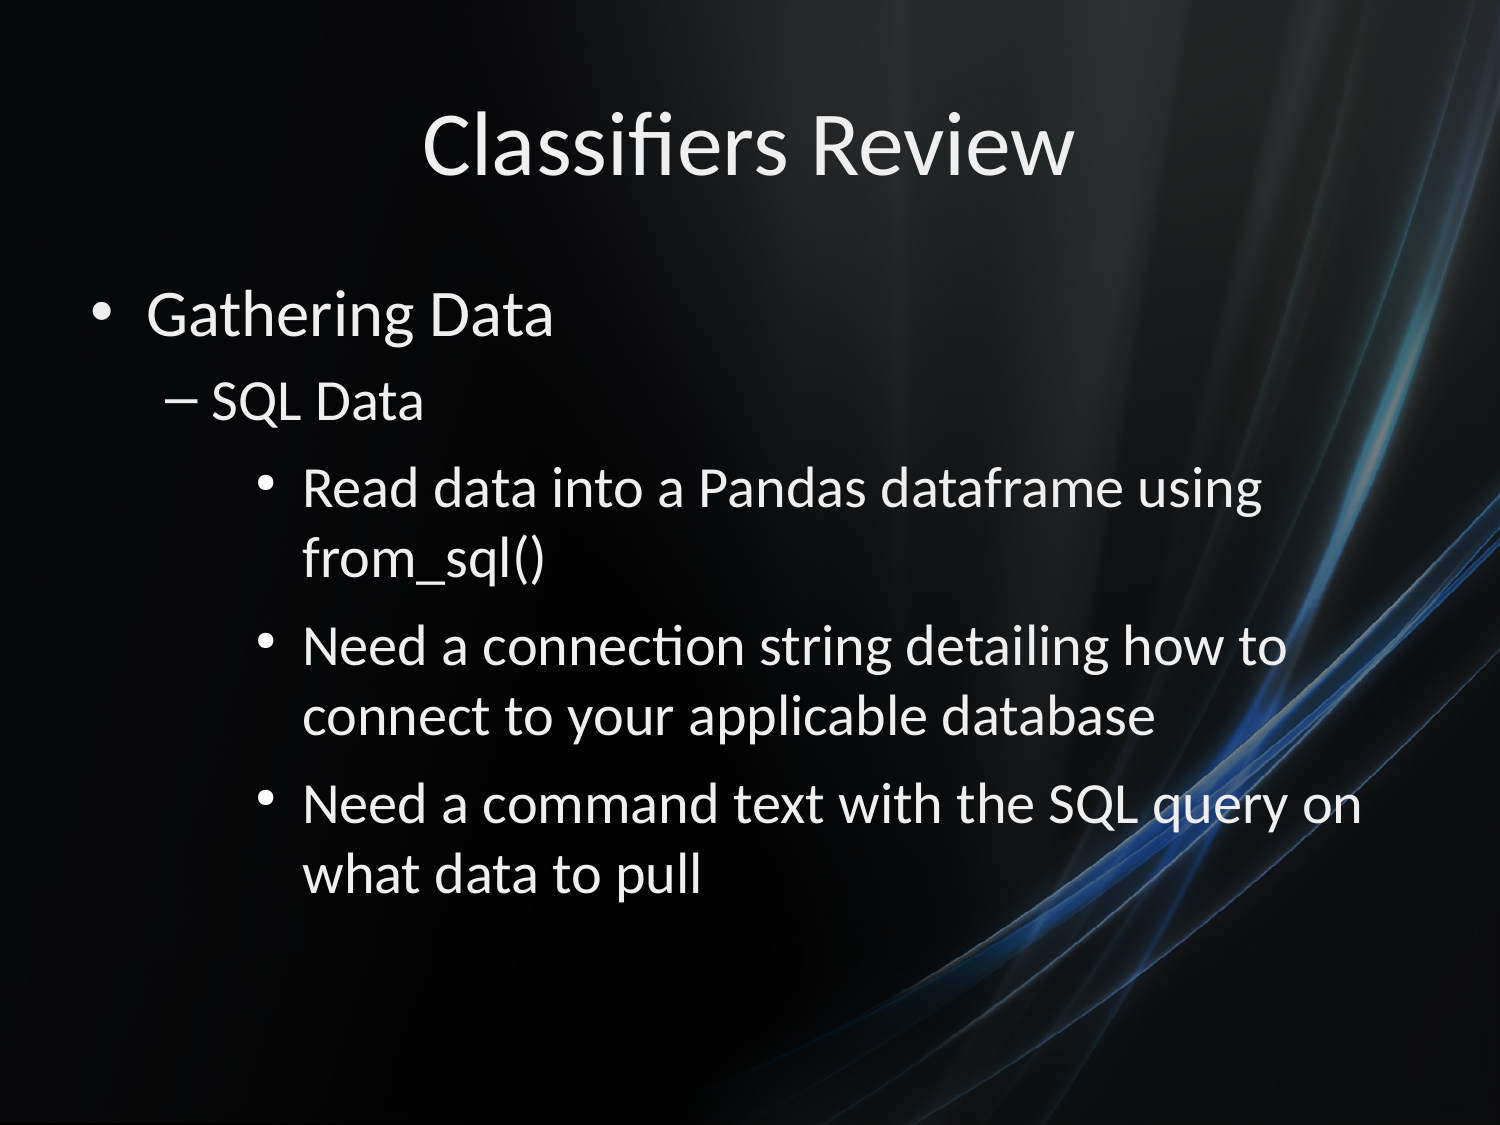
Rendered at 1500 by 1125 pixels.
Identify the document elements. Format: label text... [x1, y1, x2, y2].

picture [0, 0, 1500, 1125]
title Classifiers Review [75, 45, 1425, 233]
list Gathering Data SQL Data Read data into a Pandas dataframe using from_sql() Need a connection string detailing how to connect to your applicable database Need a command text with the SQL query on what data to pull [75, 262, 1425, 1005]
